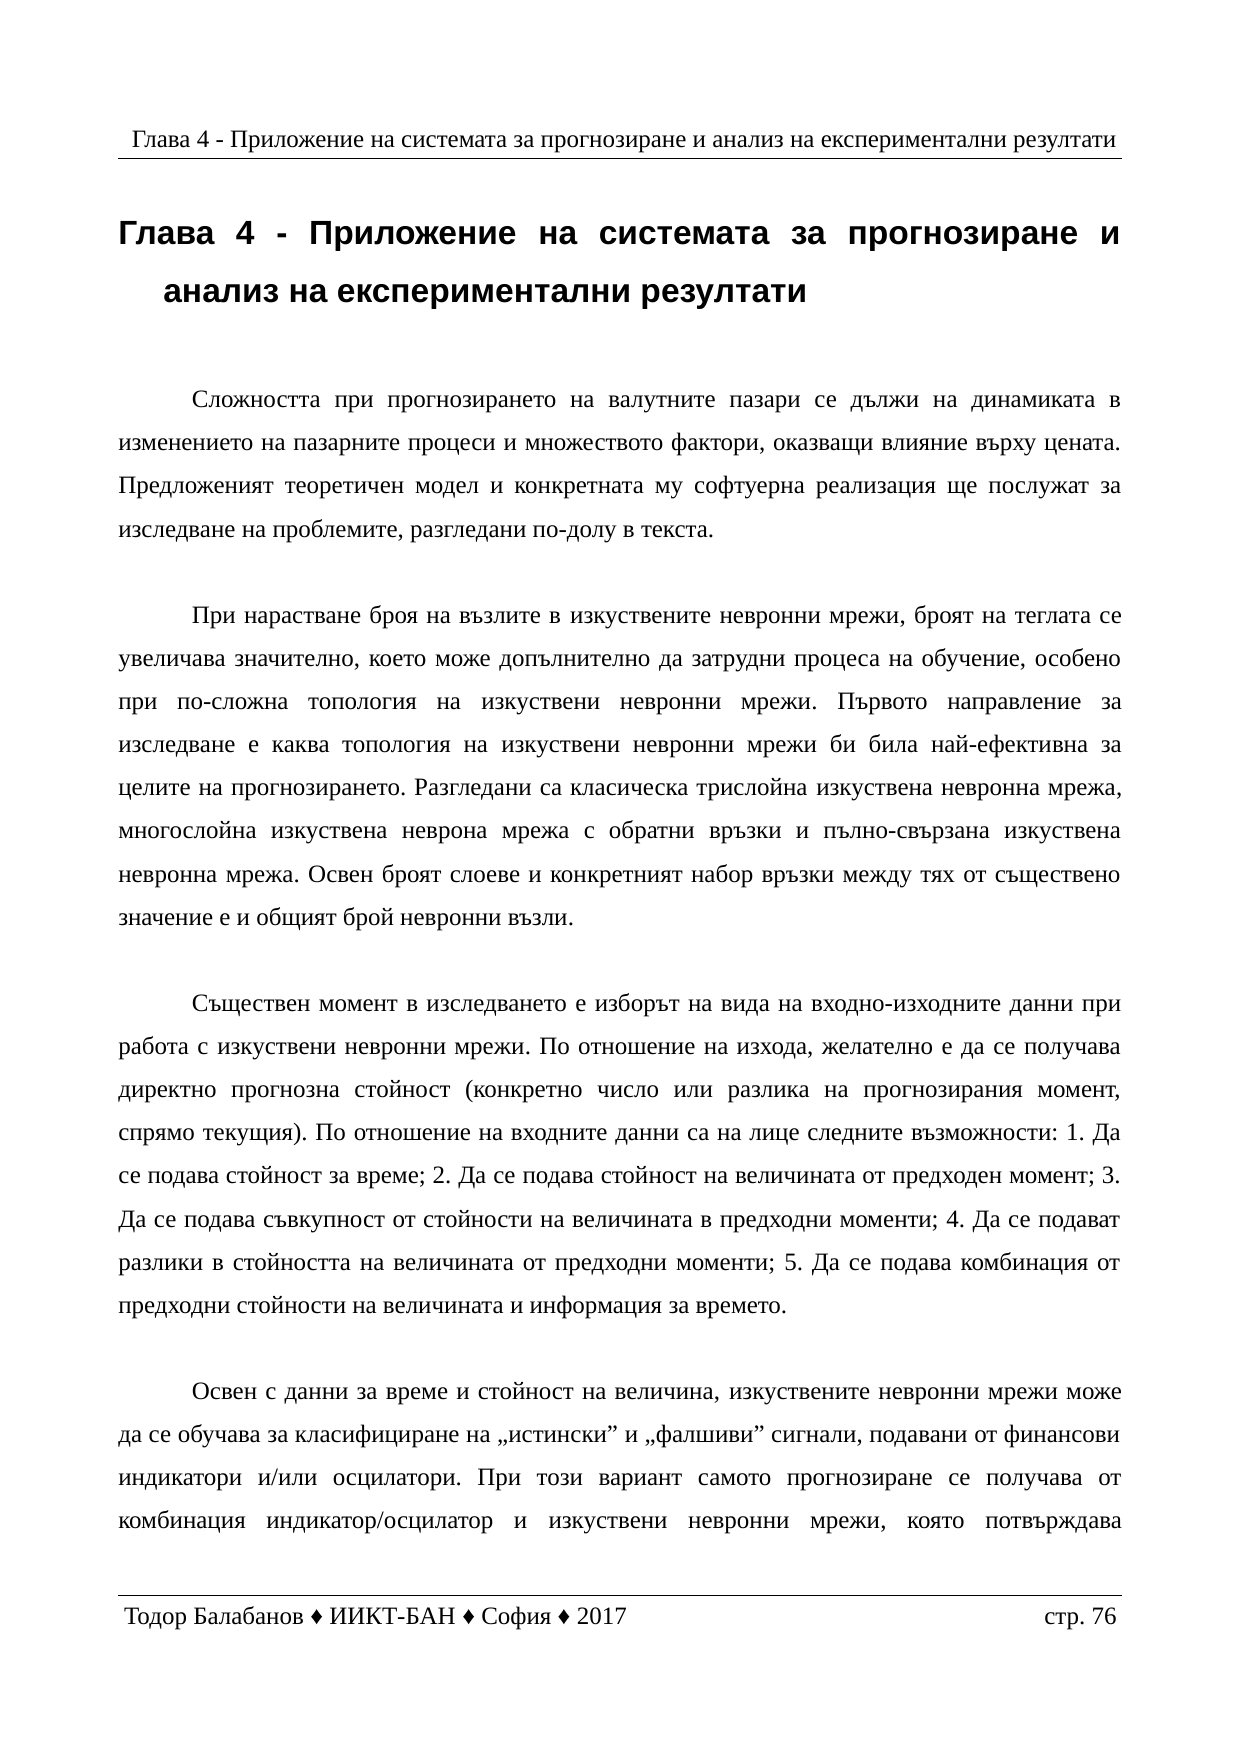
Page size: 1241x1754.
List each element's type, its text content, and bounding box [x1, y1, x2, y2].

text При нарастване броя на възлите в изкуствените невронни мрежи, броят на теглата се увеличава значително, което може допълнително да затрудни процеса на обучение, особено при по-сложна топология на изкуствени невронни мрежи. Първото направление за изследване е каква топология на изкуствени невронни мрежи би била най-ефективна за целите на прогнозирането. Разгледани са класическа трислойна изкуствена невронна мрежа, многослойна изкуствена неврона мрежа с обратни връзки и пълно-свързана изкуствена невронна мрежа. Освен броят слоеве и конкретният набор връзки между тях от съществено значение е и общият брой невронни възли. [118, 600, 1122, 931]
text Съществен момент в изследването е изборът на вида на входно-изходните данни при работа с изкуствени невронни мрежи. По отношение на изхода, желателно е да се получава директно прогнозна стойност (конкретно число или разлика на прогнозирания момент, спрямо текущия). По отношение на входните данни са на лице следните възможности: 1. Да се подава стойност за време; 2. Да се подава стойност на величината от предходен момент; 3. Да се подава съвкупност от стойности на величината в предходни моменти; 4. Да се подават разлики в стойността на величината от предходни моменти; 5. Да се подава комбинация от предходни стойности на величината и информация за времето. [118, 988, 1122, 1319]
text Освен с данни за време и стойност на величина, изкуствените невронни мрежи може да се обучава за класифициране на „истински” и „фалшиви” сигнали, подавани от финансови индикатори и/или осцилатори. При този вариант самото прогнозиране се получава от комбинация индикатор/осцилатор и изкуствени невронни мрежи, която потвърждава [118, 1376, 1122, 1534]
subtitle Глава 4 - Приложение на системата за прогнозиране и анализ на експериментални резултати [118, 213, 1122, 309]
text Сложността при прогнозирането на валутните пазари се дължи на динамиката в изменението на пазарните процеси и множеството фактори, оказващи влияние върху цената. Предложеният теоретичен модел и конкретната му софтуерна реализация ще послужат за изследване на проблемите, разгледани по-долу в текста. [118, 384, 1122, 542]
